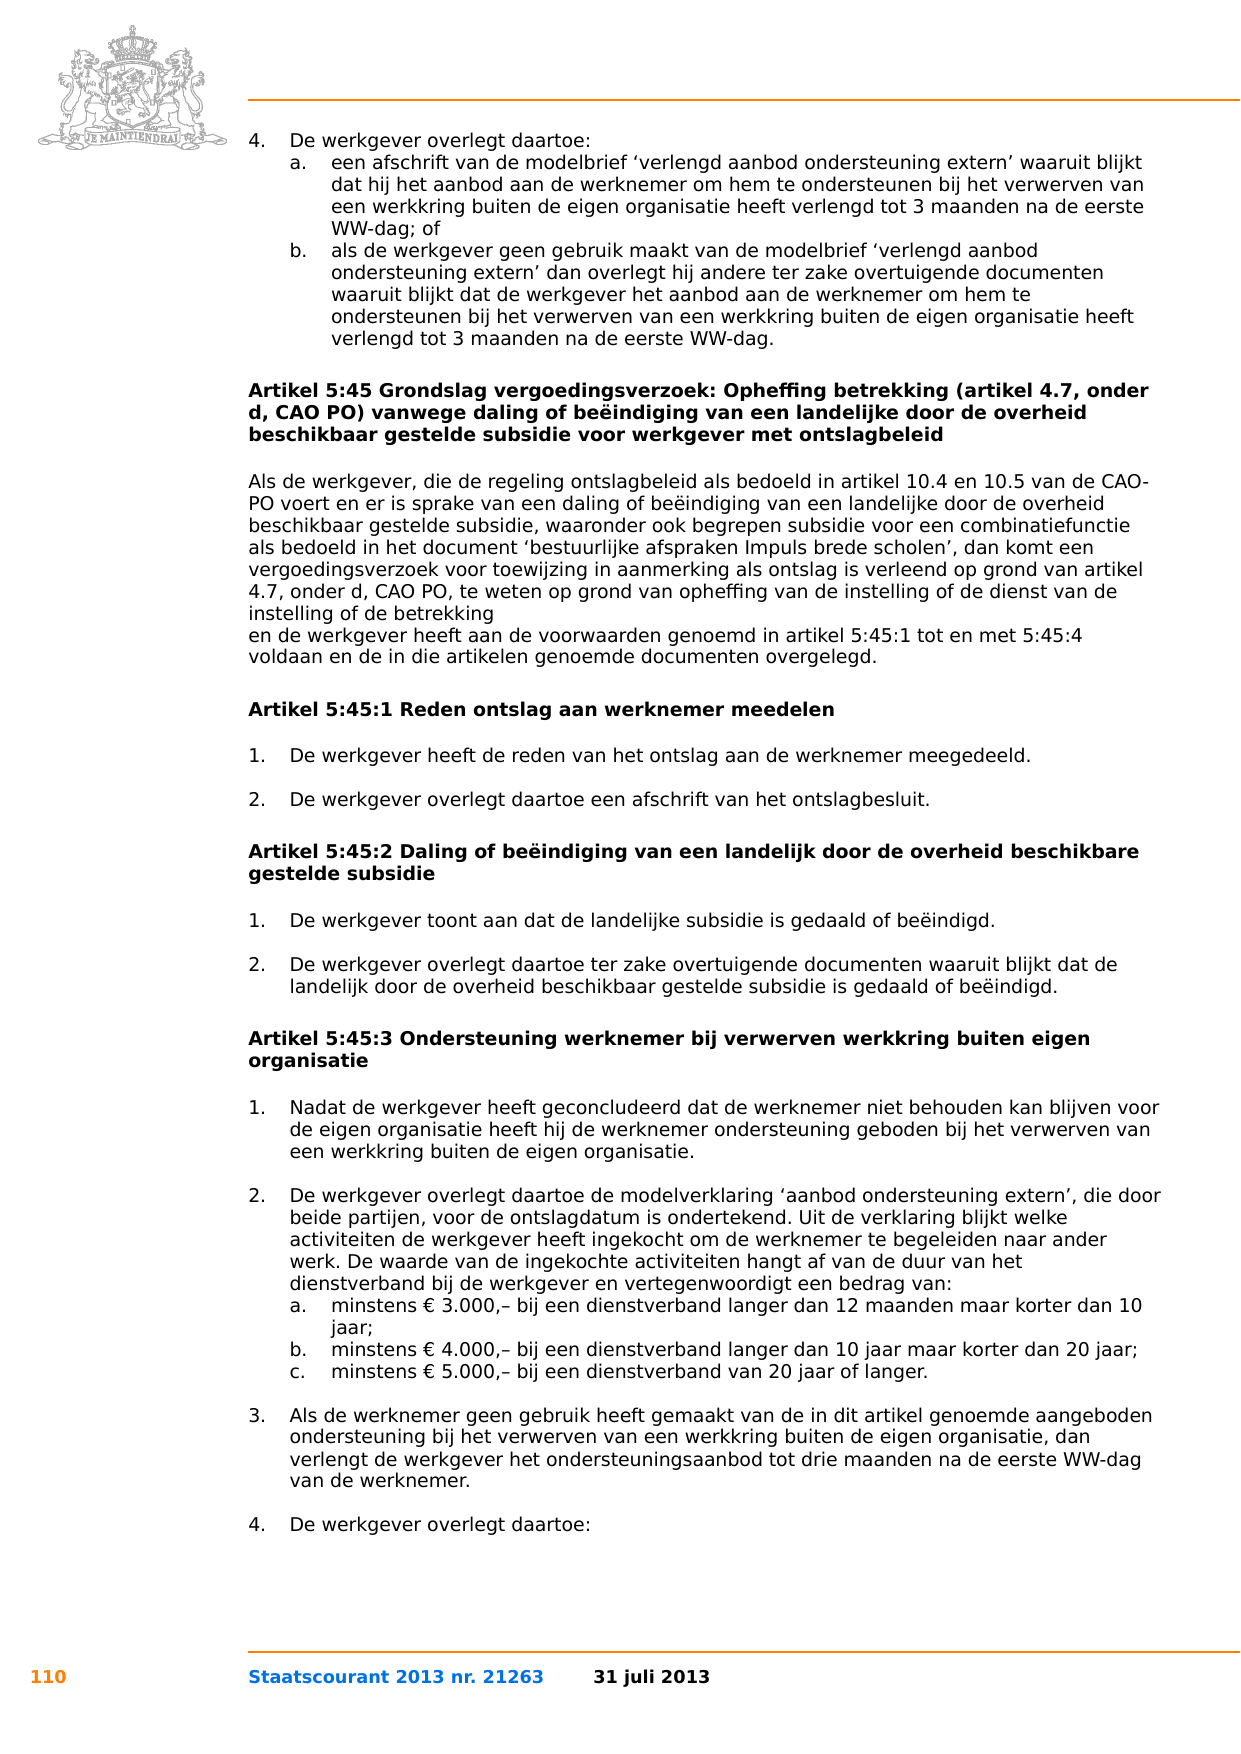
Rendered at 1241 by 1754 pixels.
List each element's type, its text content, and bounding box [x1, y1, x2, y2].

text 2. De werkgever overlegt daartoe ter zake overtuigende documenten waaruit blijkt dat de landelijk door de overheid beschikbaar gestelde subsidie is gedaald of beëindigd. [248, 954, 1163, 998]
text 2. De werkgever overlegt daartoe de modelverklaring ‘aanbod ondersteuning extern’, die door beide partijen, voor de ontslagdatum is ondertekend. Uit de verklaring blijkt welke activiteiten de werkgever heeft ingekocht om de werknemer te begeleiden naar ander werk. De waarde van de ingekochte activiteiten hangt af van de duur van het dienstverband bij de werkgever en vertegenwoordigt een bedrag van: [248, 1185, 1163, 1295]
text b. minstens € 4.000,– bij een dienstverband langer dan 10 jaar maar korter dan 20 jaar; [289, 1339, 1163, 1361]
subtitle Artikel 5:45:2 Daling of beëindiging van een landelijk door de overheid beschikbare gestelde subsidie [248, 841, 1163, 885]
subtitle Artikel 5:45:3 Ondersteuning werknemer bij verwerven werkkring buiten eigen organisatie [248, 1028, 1163, 1072]
text 1. De werkgever heeft de reden van het ontslag aan de werknemer meegedeeld. [248, 745, 1163, 767]
text a. minstens € 3.000,– bij een dienstverband langer dan 12 maanden maar korter dan 10 jaar; [289, 1295, 1163, 1339]
text 1. De werkgever toont aan dat de landelijke subsidie is gedaald of beëindigd. [248, 910, 1163, 932]
text en de werkgever heeft aan de voorwaarden genoemd in artikel 5:45:1 tot en met 5:45:4 voldaan en de in die artikelen genoemde documenten overgelegd. [248, 624, 1163, 668]
text a. een afschrift van de modelbrief ‘verlengd aanbod ondersteuning extern’ waaruit blijkt dat hij het aanbod aan de werknemer om hem te ondersteunen bij het verwerven van een werkkring buiten de eigen organisatie heeft verlengd tot 3 maanden na de eerste WW-dag; of [289, 152, 1163, 240]
text 4. De werkgever overlegt daartoe: [248, 1514, 1163, 1536]
picture [38, 25, 227, 150]
text b. als de werkgever geen gebruik maakt van de modelbrief ‘verlengd aanbod ondersteuning extern’ dan overlegt hij andere ter zake overtuigende documenten waaruit blijkt dat de werkgever het aanbod aan de werknemer om hem te ondersteunen bij het verwerven van een werkkring buiten de eigen organisatie heeft verlengd tot 3 maanden na de eerste WW-dag. [289, 240, 1163, 350]
text 1. Nadat de werkgever heeft geconcludeerd dat de werknemer niet behouden kan blijven voor de eigen organisatie heeft hij de werknemer ondersteuning geboden bij het verwerven van een werkkring buiten de eigen organisatie. [248, 1097, 1163, 1163]
text 2. De werkgever overlegt daartoe een afschrift van het ontslagbesluit. [248, 789, 1163, 811]
text 3. Als de werknemer geen gebruik heeft gemaakt van de in dit artikel genoemde aangeboden ondersteuning bij het verwerven van een werkkring buiten de eigen organisatie, dan verlengt de werkgever het ondersteuningsaanbod tot drie maanden na de eerste WW-dag van de werknemer. [248, 1404, 1163, 1492]
subtitle Artikel 5:45 Grondslag vergoedingsverzoek: Opheffing betrekking (artikel 4.7, onder d, CAO PO) vanwege daling of beëindiging van een landelijke door de overheid beschikbaar gestelde subsidie voor werkgever met ontslagbeleid [248, 380, 1163, 446]
text c. minstens € 5.000,– bij een dienstverband van 20 jaar of langer. [289, 1361, 1163, 1383]
subtitle Artikel 5:45:1 Reden ontslag aan werknemer meedelen [248, 698, 1163, 720]
text Als de werkgever, die de regeling ontslagbeleid als bedoeld in artikel 10.4 en 10.5 van de CAO-PO voert en er is sprake van een daling of beëindiging van een landelijke door de overheid beschikbaar gestelde subsidie, waaronder ook begrepen subsidie voor een combinatiefunctie als bedoeld in het document ‘bestuurlijke afspraken Impuls brede scholen’, dan komt een vergoedingsverzoek voor toewijzing in aanmerking als ontslag is verleend op grond van artikel 4.7, onder d, CAO PO, te weten op grond van opheffing van de instelling of de dienst van de instelling of de betrekking [248, 471, 1163, 624]
text 4. De werkgever overlegt daartoe: [248, 130, 1163, 152]
